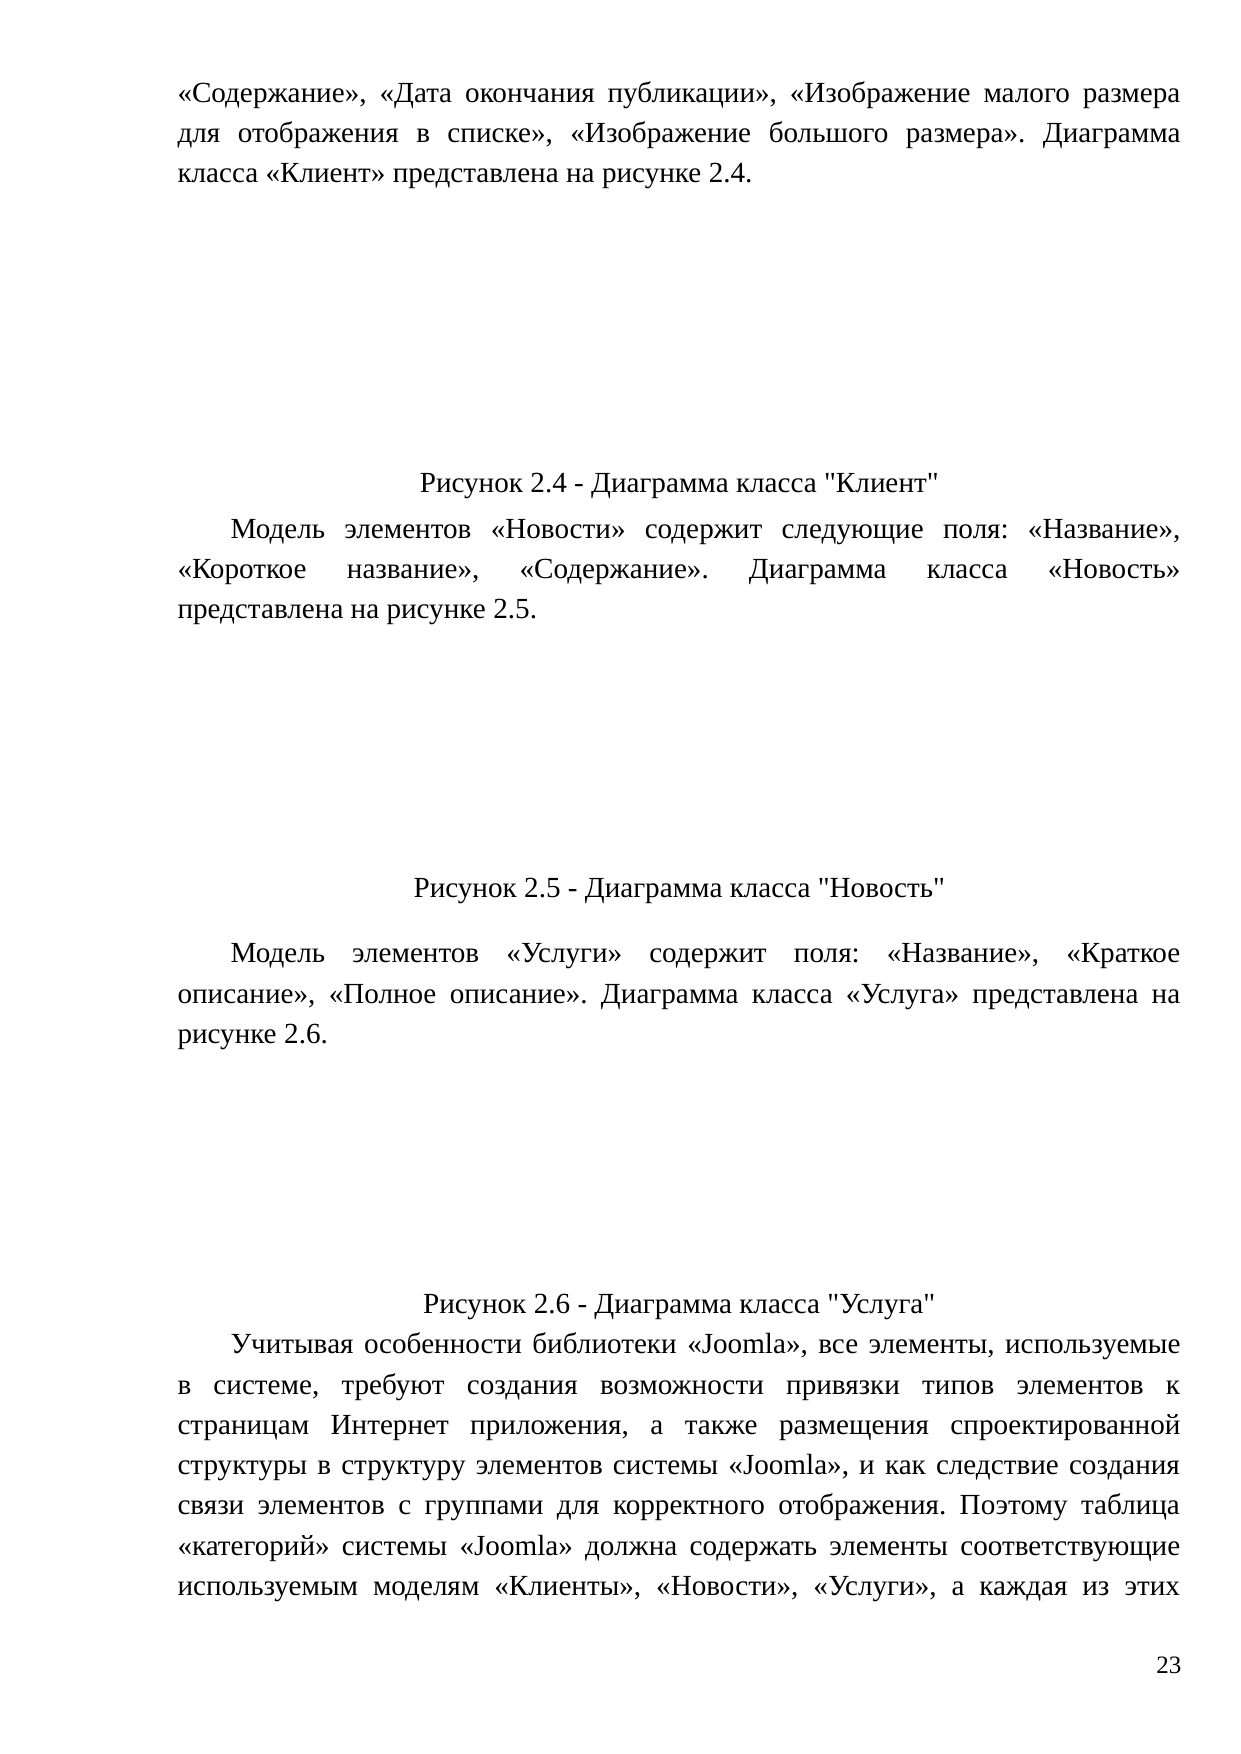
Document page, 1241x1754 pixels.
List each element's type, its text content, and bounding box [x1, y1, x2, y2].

text Рисунок 2.5 - Диаграмма класса "Новость" [407, 657, 952, 903]
text Учитывая особенности библиотеки «Joomla», все элементы, используемые в системе, требуют создания возможности привязки типов элементов к страницам Интернет приложения, а также размещения спроектированной структуры в структуру элементов системы «Joomla», и как следствие создания связи элементов с группами для корректного отображения. Поэтому таблица «категорий» системы «Joomla» должна содержать элементы соответствующие используемым моделям «Клиенты», «Новости», «Услуги», а каждая из этих [177, 1069, 1181, 1601]
text Рисунок 2.4 - Диаграмма класса "Клиент" [418, 221, 940, 498]
text Рисунок 2.6 - Диаграмма класса "Услуга" [418, 1081, 940, 1320]
text «Содержание», «Дата окончания публикации», «Изображение малого размера для отображения в списке», «Изображение большого размера». Диаграмма класса «Клиент» представлена на рисунке 2.4. [177, 75, 1181, 189]
text Модель элементов «Новости» содержит следующие поля: «Название», «Короткое название», «Содержание». Диаграмма класса «Новость» представлена на рисунке 2.5. [177, 208, 1181, 625]
text Модель элементов «Услуги» содержит поля: «Название», «Краткое описание», «Полное описание». Диаграмма класса «Услуга» представлена на рисунке 2.6. [177, 644, 1181, 1049]
